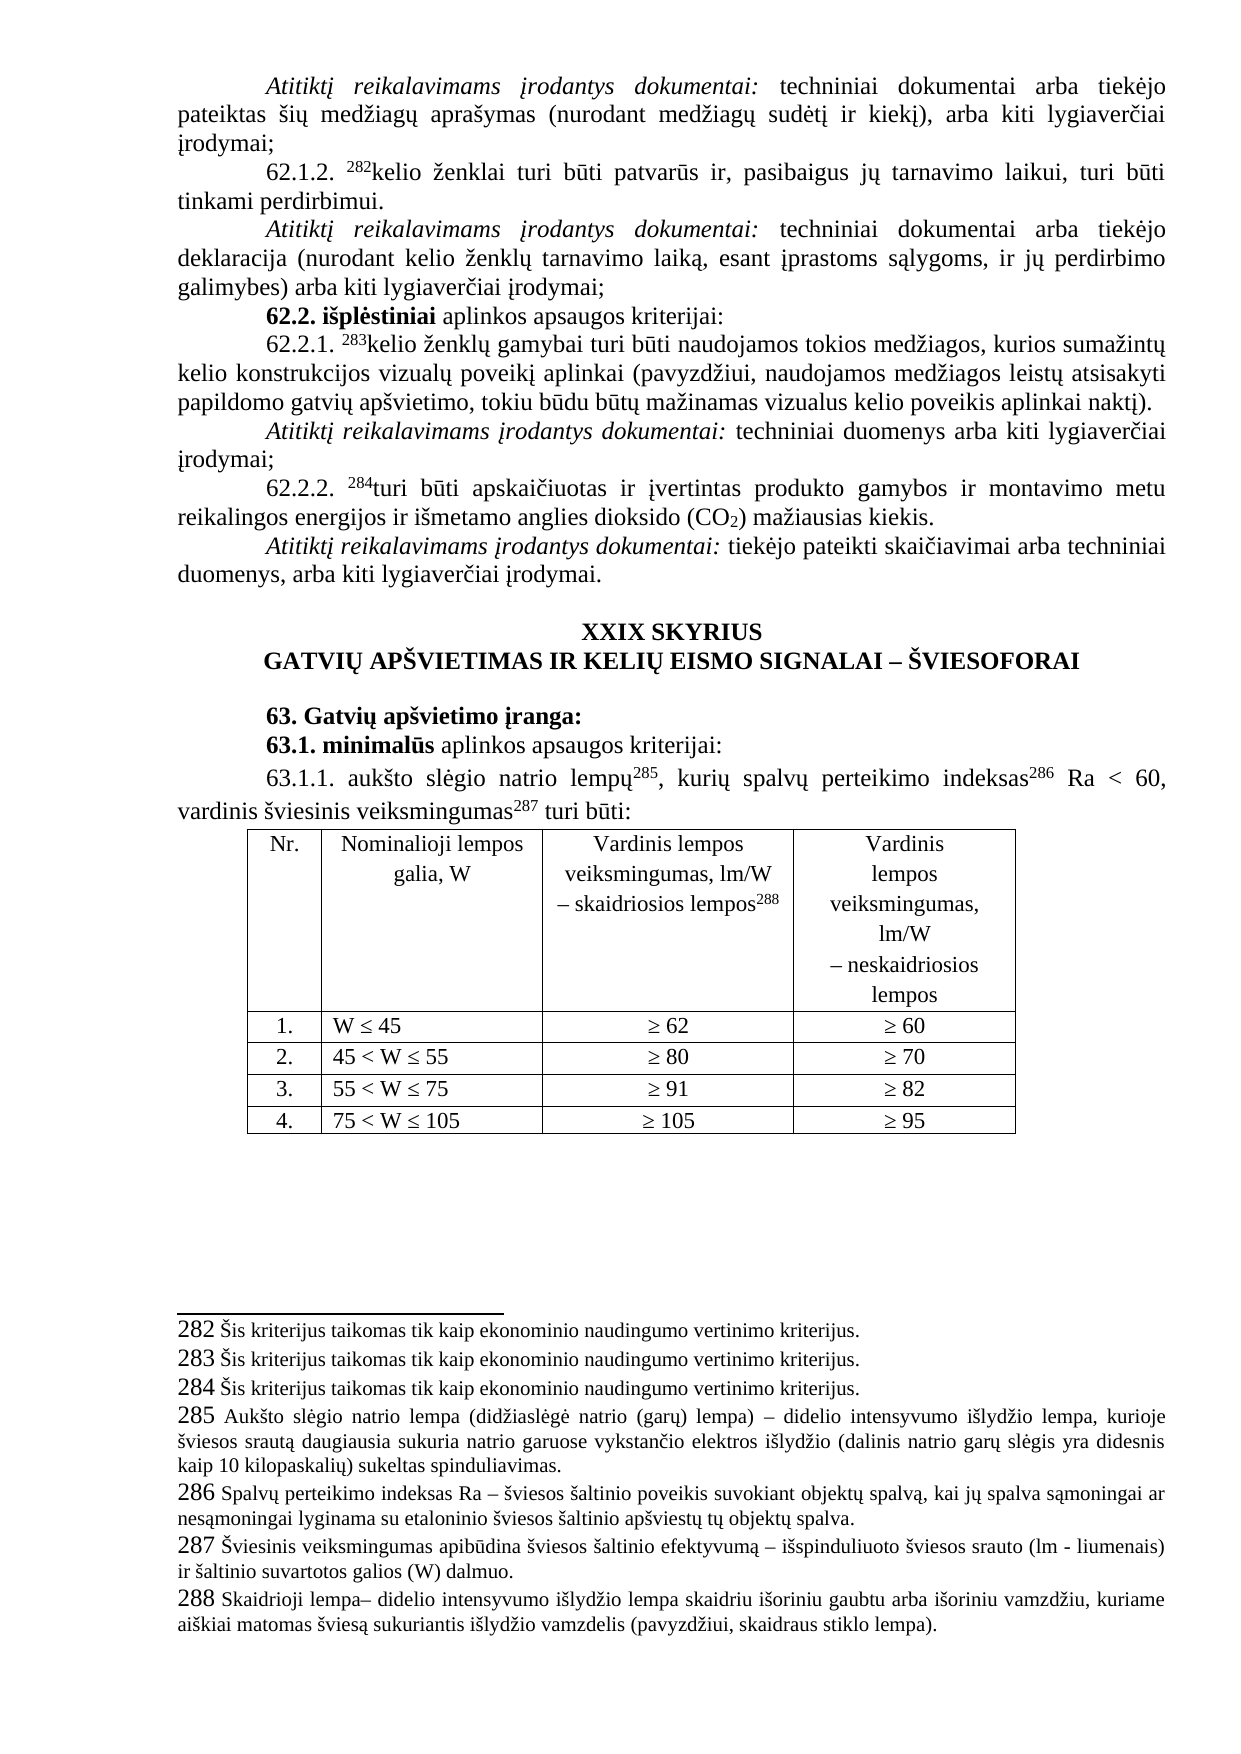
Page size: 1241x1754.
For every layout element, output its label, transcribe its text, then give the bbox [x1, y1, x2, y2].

text 62.1.2. kelio ženklai turi būti patvarūs ir, pasibaigus jų tarnavimo laikui, turi būti tinkami perdirbimui. [177, 157, 1166, 214]
text Atitiktį reikalavimams įrodantys dokumentai: techniniai dokumentai arba tiekėjo pateiktas šių medžiagų aprašymas (nurodant medžiagų sudėtį ir kiekį), arba kiti lygiaverčiai įrodymai; [177, 71, 1166, 157]
text 62.2. išplėstiniai aplinkos apsaugos kriterijai: [177, 301, 1166, 329]
text 63.1.1. aukšto slėgio natrio lempų, kurių spalvų perteikimo indeksas Ra < 60, vardinis šviesinis veiksmingumas turi būti: [177, 763, 1166, 824]
table_cell ≥ 105 [543, 1107, 793, 1133]
table_cell 1. [248, 1012, 321, 1042]
table_cell ≥ 60 [794, 1012, 1015, 1042]
text Šis kriterijus taikomas tik kaip ekonominio naudingumo vertinimo kriterijus. [177, 1372, 1166, 1401]
table_cell ≥ 82 [794, 1075, 1015, 1106]
text Aukšto slėgio natrio lempa (didžiaslėgė natrio (garų) lempa) – didelio intensyvumo išlydžio lempa, kurioje šviesos srautą daugiausia sukuria natrio garuose vykstančio elektros išlydžio (dalinis natrio garų slėgis yra didesnis kaip 10 kilopaskalių) sukeltas spinduliavimas. [177, 1401, 1166, 1477]
text Šis kriterijus taikomas tik kaip ekonominio naudingumo vertinimo kriterijus. [177, 1343, 1166, 1372]
text Atitiktį reikalavimams įrodantys dokumentai: techniniai dokumentai arba tiekėjo deklaracija (nurodant kelio ženklų tarnavimo laiką, esant įprastoms sąlygoms, ir jų perdirbimo galimybes) arba kiti lygiaverčiai įrodymai; [177, 214, 1166, 301]
text 62.2.2. turi būti apskaičiuotas ir įvertintas produkto gamybos ir montavimo metu reikalingos energijos ir išmetamo anglies dioksido (CO2) mažiausias kiekis. [177, 473, 1166, 531]
table_cell 3. [248, 1075, 321, 1106]
table_header Nominalioji lempos galia, W [322, 830, 542, 1011]
table_cell 2. [248, 1043, 321, 1074]
table_cell 55 < W ≤ 75 [322, 1075, 542, 1106]
table_cell ≥ 80 [543, 1043, 793, 1074]
table_cell 75 < W ≤ 105 [322, 1107, 542, 1133]
table_cell W ≤ 45 [322, 1012, 542, 1042]
text Atitiktį reikalavimams įrodantys dokumentai: tiekėjo pateikti skaičiavimai arba techniniai duomenys, arba kiti lygiaverčiai įrodymai. [177, 531, 1166, 588]
table_cell ≥ 62 [543, 1012, 793, 1042]
table_cell 4. [248, 1107, 321, 1133]
text 63.1. minimalūs aplinkos apsaugos kriterijai: [177, 730, 1166, 758]
table_header Nr. [248, 830, 321, 1011]
table_header Vardinis lempos veiksmingumas, lm/W – neskaidriosios lempos [794, 830, 1015, 1011]
table_cell 45 < W ≤ 55 [322, 1043, 542, 1074]
text Šviesinis veiksmingumas apibūdina šviesos šaltinio efektyvumą – išspinduliuoto šviesos srauto (lm - liumenais) ir šaltinio suvartotos galios (W) dalmuo. [177, 1530, 1166, 1583]
text Šis kriterijus taikomas tik kaip ekonominio naudingumo vertinimo kriterijus. [177, 1314, 1166, 1343]
text 63. Gatvių apšvietimo įranga: [177, 701, 1166, 730]
table_header Vardinis lempos veiksmingumas, lm/W – skaidriosios lempos [543, 830, 793, 1011]
text Atitiktį reikalavimams įrodantys dokumentai: techniniai duomenys arba kiti lygiaverčiai įrodymai; [177, 416, 1166, 473]
table_cell ≥ 70 [794, 1043, 1015, 1074]
table_cell ≥ 91 [543, 1075, 793, 1106]
text Spalvų perteikimo indeksas Ra – šviesos šaltinio poveikis suvokiant objektų spalvą, kai jų spalva sąmoningai ar nesąmoningai lyginama su etaloninio šviesos šaltinio apšviestų tų objektų spalva. [177, 1477, 1166, 1530]
text GATVIŲ APŠVIETIMAS IR KELIŲ EISMO SIGNALAI – ŠVIESOFORAI [177, 646, 1166, 674]
table_cell ≥ 95 [794, 1107, 1015, 1133]
text XXIX SKYRIUS [177, 617, 1166, 646]
text 62.2.1. kelio ženklų gamybai turi būti naudojamos tokios medžiagos, kurios sumažintų kelio konstrukcijos vizualų poveikį aplinkai (pavyzdžiui, naudojamos medžiagos leistų atsisakyti papildomo gatvių apšvietimo, tokiu būdu būtų mažinamas vizualus kelio poveikis aplinkai naktį). [177, 329, 1166, 416]
